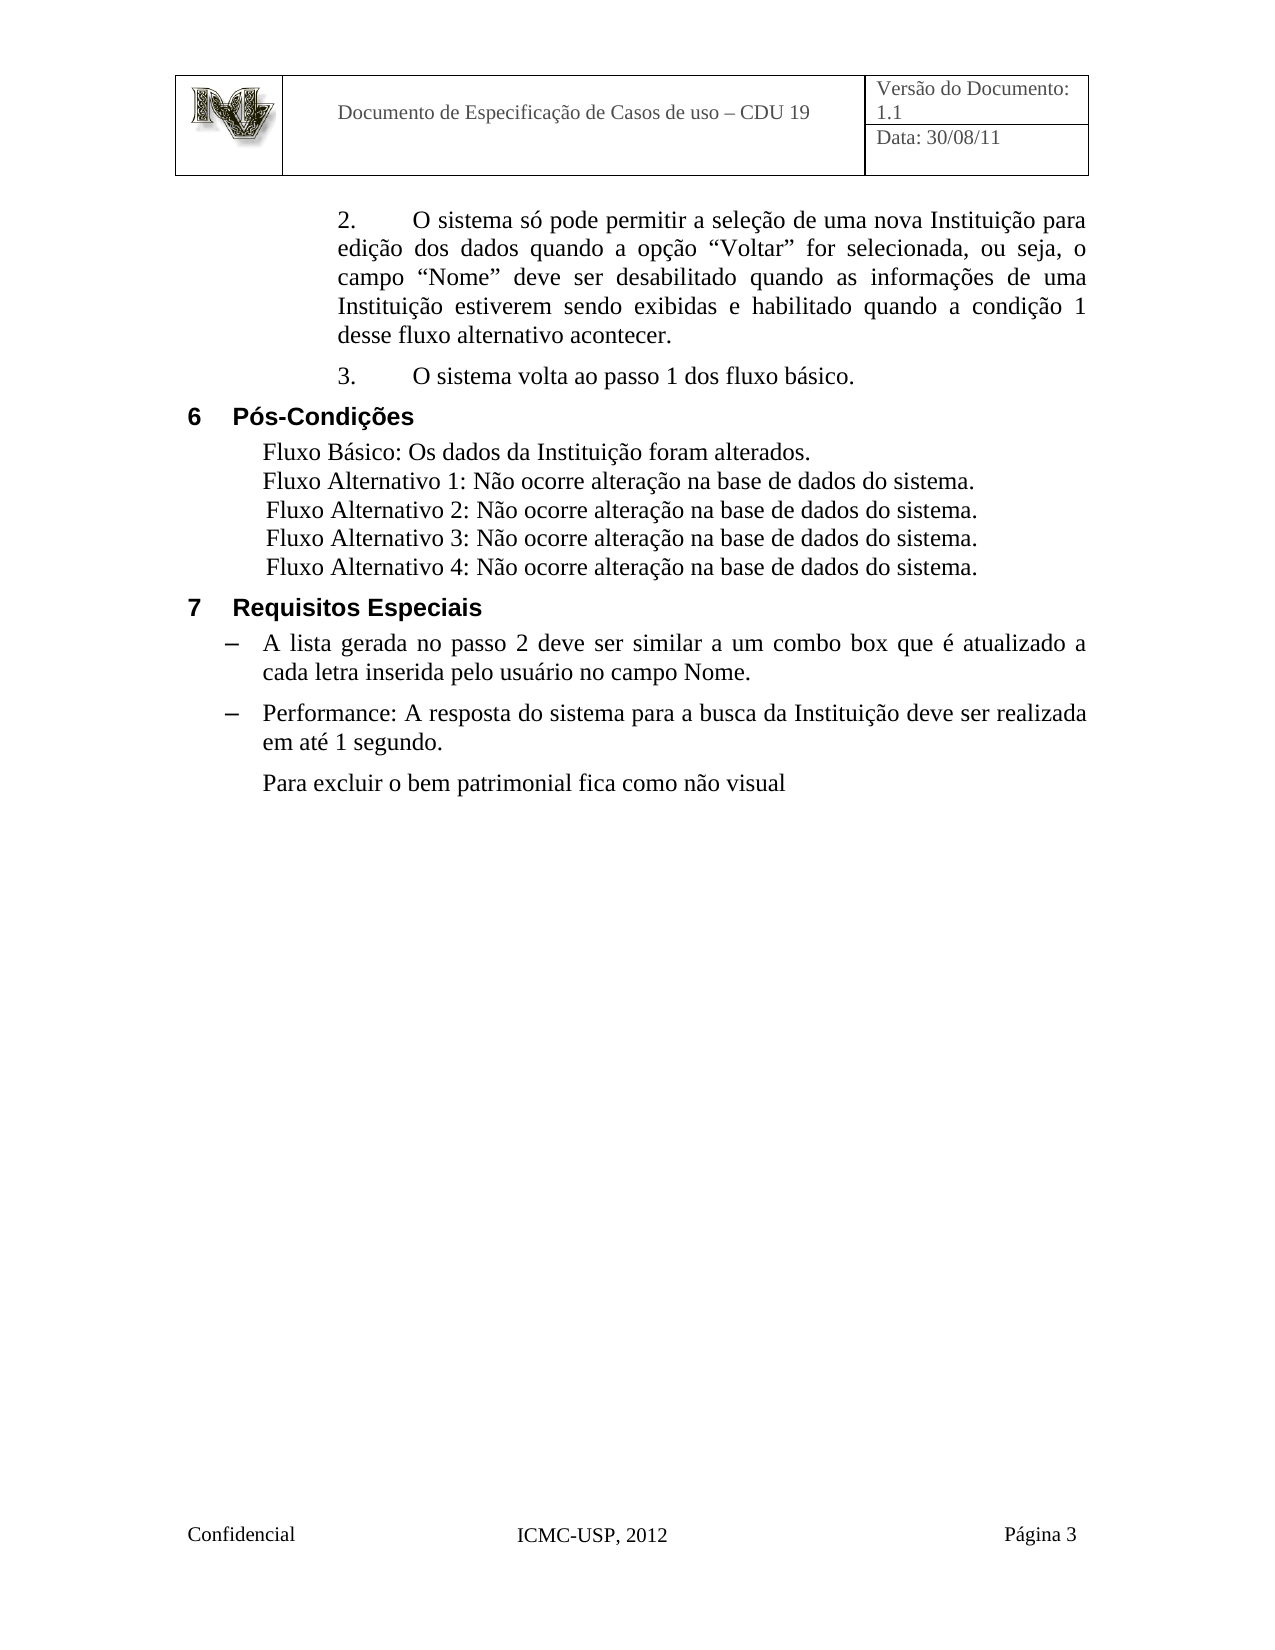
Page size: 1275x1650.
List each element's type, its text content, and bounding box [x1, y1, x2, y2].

text Fluxo Alternativo 3: Não ocorre alteração na base de dados do sistema. [266, 523, 1087, 552]
text Fluxo Alternativo 1: Não ocorre alteração na base de dados do sistema. [187, 466, 1087, 495]
text Fluxo Alternativo 4: Não ocorre alteração na base de dados do sistema. [266, 552, 1087, 581]
list 3. O sistema volta ao passo 1 dos fluxo básico. [187, 361, 1087, 390]
list A lista gerada no passo 2 deve ser similar a um combo box que é atualizado a cada letra inserida pelo usuário no campo Nome. [225, 628, 1087, 686]
subtitle Pós-Condições [187, 402, 1087, 431]
picture [186, 76, 277, 151]
list 2. O sistema só pode permitir a seleção de uma nova Instituição para edição dos dados quando a opção “Voltar” for selecionada, ou seja, o campo “Nome” deve ser desabilitado quando as informações de uma Instituição estiverem sendo exibidas e habilitado quando a condição 1 desse fluxo alternativo acontecer. [300, 205, 1087, 348]
subtitle Requisitos Especiais [187, 593, 1087, 622]
text Para excluir o bem patrimonial fica como não visual [262, 768, 1087, 797]
list Performance: A resposta do sistema para a busca da Instituição deve ser realizada em até 1 segundo. [225, 698, 1087, 756]
text Fluxo Básico: Os dados da Instituição foram alterados. [187, 437, 1087, 466]
text Fluxo Alternativo 2: Não ocorre alteração na base de dados do sistema. [266, 495, 1087, 523]
